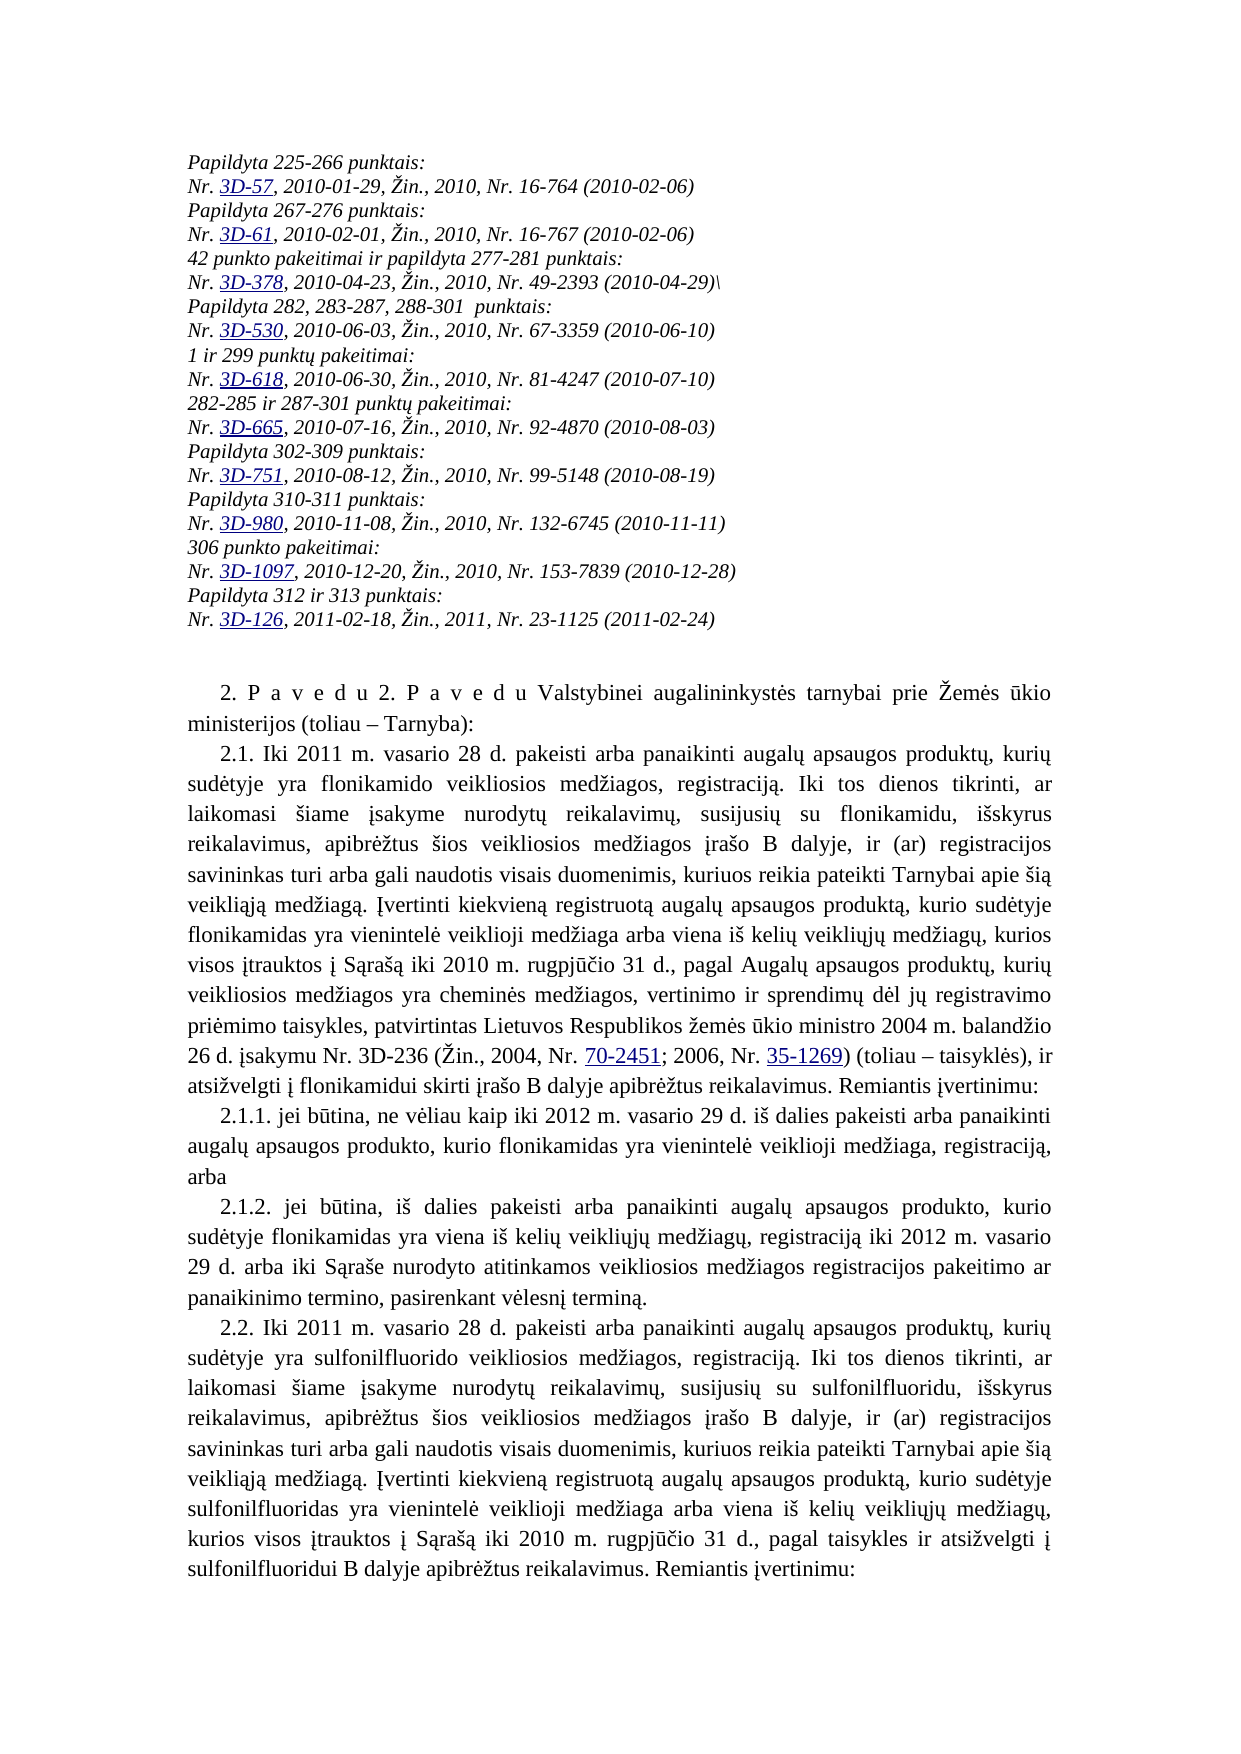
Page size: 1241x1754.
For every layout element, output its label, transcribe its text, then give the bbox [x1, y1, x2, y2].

text Papildyta 310-311 punktais: [187, 487, 1053, 511]
text Nr. 3D-378, 2010-04-23, Žin., 2010, Nr. 49-2393 (2010-04-29)\ [187, 270, 1053, 294]
text Nr. 3D-751, 2010-08-12, Žin., 2010, Nr. 99-5148 (2010-08-19) [187, 463, 1053, 487]
text Nr. 3D-618, 2010-06-30, Žin., 2010, Nr. 81-4247 (2010-07-10) [187, 367, 1053, 391]
text Nr. 3D-665, 2010-07-16, Žin., 2010, Nr. 92-4870 (2010-08-03) [187, 415, 1053, 439]
text Papildyta 302-309 punktais: [187, 439, 1053, 463]
text Nr. 3D-126, 2011-02-18, Žin., 2011, Nr. 23-1125 (2011-02-24) [187, 607, 1053, 631]
text Papildyta 312 ir 313 punktais: [187, 583, 1053, 607]
text 306 punkto pakeitimai: [187, 535, 1053, 559]
text 2. P a v e d u 2. P a v e d u Valstybinei augalininkystės tarnybai prie Žemės ūkio ministerijos (toliau – Tarnyba): [187, 679, 1053, 736]
text Papildyta 267-276 punktais: [187, 198, 1053, 222]
text Nr. 3D-57, 2010-01-29, Žin., 2010, Nr. 16-764 (2010-02-06) [187, 174, 1053, 198]
text Nr. 3D-1097, 2010-12-20, Žin., 2010, Nr. 153-7839 (2010-12-28) [187, 559, 1053, 583]
text 1 ir 299 punktų pakeitimai: [187, 342, 1053, 367]
text 42 punkto pakeitimai ir papildyta 277-281 punktais: [187, 246, 1053, 270]
text Nr. 3D-61, 2010-02-01, Žin., 2010, Nr. 16-767 (2010-02-06) [187, 222, 1053, 246]
text Papildyta 282, 283-287, 288-301 punktais: [187, 294, 1053, 318]
text 2.1. Iki 2011 m. vasario 28 d. pakeisti arba panaikinti augalų apsaugos produktų, kurių sudėtyje yra flonikamido veikliosios medžiagos, registraciją. Iki tos dienos tikrinti, ar laikomasi šiame įsakyme nurodytų reikalavimų, susijusių su flonikamidu, išskyrus reikalavimus, apibrėžtus šios veikliosios medžiagos įrašo B dalyje, ir (ar) registracijos savininkas turi arba gali naudotis visais duomenimis, kuriuos reikia pateikti Tarnybai apie šią veikliąją medžiagą. Įvertinti kiekvieną registruotą augalų apsaugos produktą, kurio sudėtyje flonikamidas yra vienintelė veiklioji medžiaga arba viena iš kelių veikliųjų medžiagų, kurios visos įtrauktos į Sąrašą iki 2010 m. rugpjūčio 31 d., pagal Augalų apsaugos produktų, kurių veikliosios medžiagos yra cheminės medžiagos, vertinimo ir sprendimų dėl jų registravimo priėmimo taisykles, patvirtintas Lietuvos Respublikos žemės ūkio ministro 2004 m. balandžio 26 d. įsakymu Nr. 3D-236 (Žin., 2004, Nr. 70-2451; 2006, Nr. 35-1269) (toliau – taisyklės), ir atsižvelgti į flonikamidui skirti įrašo B dalyje apibrėžtus reikalavimus. Remiantis įvertinimu: [187, 740, 1053, 1098]
text Nr. 3D-530, 2010-06-03, Žin., 2010, Nr. 67-3359 (2010-06-10) [187, 318, 1053, 342]
text Nr. 3D-980, 2010-11-08, Žin., 2010, Nr. 132-6745 (2010-11-11) [187, 511, 1053, 535]
text Papildyta 225-266 punktais: [187, 150, 1053, 174]
text 2.1.1. jei būtina, ne vėliau kaip iki 2012 m. vasario 29 d. iš dalies pakeisti arba panaikinti augalų apsaugos produkto, kurio flonikamidas yra vienintelė veiklioji medžiaga, registraciją, arba [187, 1102, 1053, 1189]
text 2.2. Iki 2011 m. vasario 28 d. pakeisti arba panaikinti augalų apsaugos produktų, kurių sudėtyje yra sulfonilfluorido veikliosios medžiagos, registraciją. Iki tos dienos tikrinti, ar laikomasi šiame įsakyme nurodytų reikalavimų, susijusių su sulfonilfluoridu, išskyrus reikalavimus, apibrėžtus šios veikliosios medžiagos įrašo B dalyje, ir (ar) registracijos savininkas turi arba gali naudotis visais duomenimis, kuriuos reikia pateikti Tarnybai apie šią veikliąją medžiagą. Įvertinti kiekvieną registruotą augalų apsaugos produktą, kurio sudėtyje sulfonilfluoridas yra vienintelė veiklioji medžiaga arba viena iš kelių veikliųjų medžiagų, kurios visos įtrauktos į Sąrašą iki 2010 m. rugpjūčio 31 d., pagal taisykles ir atsižvelgti į sulfonilfluoridui B dalyje apibrėžtus reikalavimus. Remiantis įvertinimu: [187, 1314, 1053, 1582]
text 282-285 ir 287-301 punktų pakeitimai: [187, 391, 1053, 415]
text 2.1.2. jei būtina, iš dalies pakeisti arba panaikinti augalų apsaugos produkto, kurio sudėtyje flonikamidas yra viena iš kelių veikliųjų medžiagų, registraciją iki 2012 m. vasario 29 d. arba iki Sąraše nurodyto atitinkamos veikliosios medžiagos registracijos pakeitimo ar panaikinimo termino, pasirenkant vėlesnį terminą. [187, 1193, 1053, 1310]
